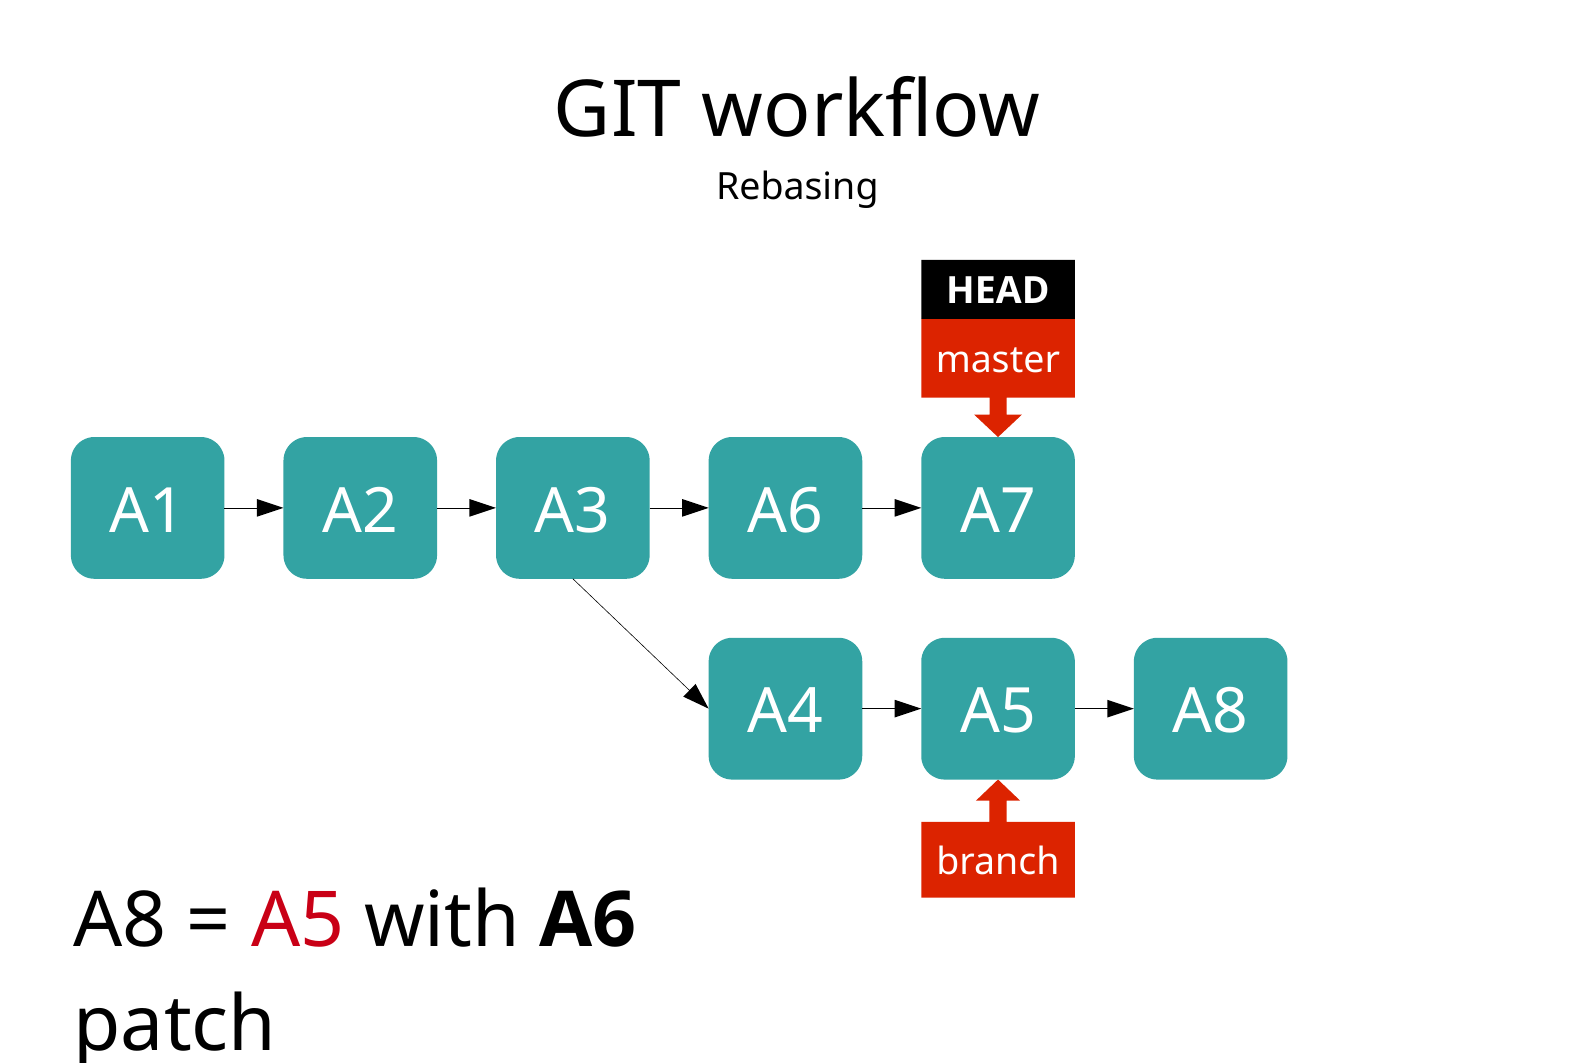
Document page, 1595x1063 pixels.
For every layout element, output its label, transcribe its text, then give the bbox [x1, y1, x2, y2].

text_box A8 [1133, 637, 1288, 780]
text_box HEAD [921, 259, 1075, 319]
text_box master [921, 319, 1075, 437]
text_box A2 [283, 437, 438, 579]
text_box A4 [708, 637, 863, 780]
text_box A1 [70, 437, 225, 579]
text_box A6 [708, 437, 863, 579]
text_box A8 = A5 with A6 patch [59, 856, 839, 972]
text_box branch [921, 780, 1075, 898]
text_box A3 [496, 437, 650, 579]
text_box A5 [921, 637, 1075, 780]
text_box A7 [921, 437, 1075, 579]
title GIT workflow Rebasing [79, 42, 1515, 220]
